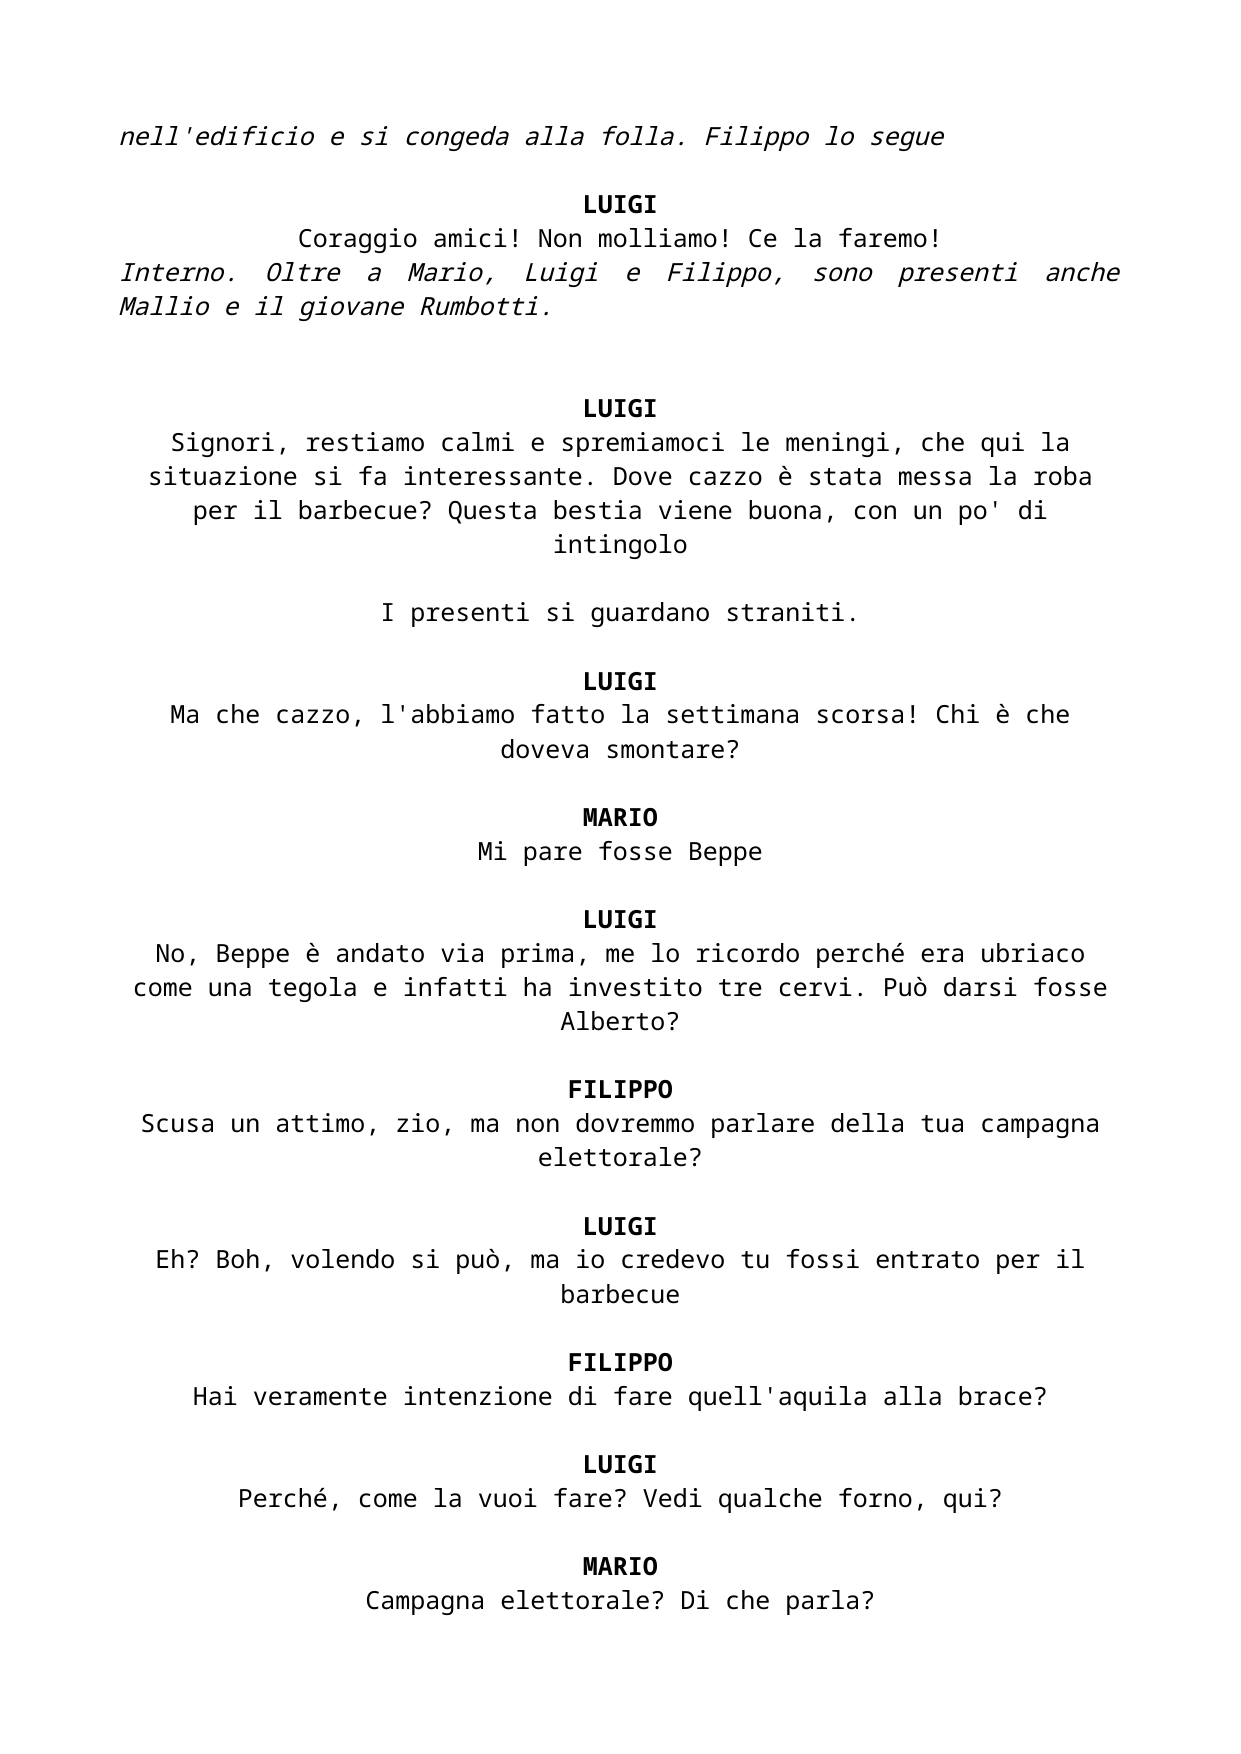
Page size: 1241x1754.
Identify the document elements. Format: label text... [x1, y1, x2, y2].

text Coraggio amici! Non molliamo! Ce la faremo! [118, 220, 1122, 254]
text LUIGI [118, 391, 1122, 425]
text FILIPPO [118, 1344, 1122, 1378]
text LUIGI [118, 902, 1122, 936]
text Campagna elettorale? Di che parla? [118, 1583, 1122, 1617]
text Hai veramente intenzione di fare quell'aquila alla brace? [118, 1378, 1122, 1412]
text LUIGI [118, 1208, 1122, 1242]
text I presenti si guardano straniti. [118, 595, 1122, 629]
text MARIO [118, 799, 1122, 833]
text Ma che cazzo, l'abbiamo fatto la settimana scorsa! Chi è che doveva smontare? [118, 697, 1122, 765]
text Eh? Boh, volendo si può, ma io credevo tu fossi entrato per il barbecue [118, 1242, 1122, 1310]
text Mi pare fosse Beppe [118, 833, 1122, 867]
text MARIO [118, 1549, 1122, 1583]
text No, Beppe è andato via prima, me lo ricordo perché era ubriaco come una tegola e infatti ha investito tre cervi. Può darsi fosse Alberto? [118, 936, 1122, 1038]
text LUIGI [118, 186, 1122, 220]
text Interno. Oltre a Mario, Luigi e Filippo, sono presenti anche Mallio e il giovane Rumbotti. [118, 254, 1122, 322]
text Scusa un attimo, zio, ma non dovremmo parlare della tua campagna elettorale? [118, 1106, 1122, 1174]
text FILIPPO [118, 1072, 1122, 1106]
text Signori, restiamo calmi e spremiamoci le meningi, che qui la situazione si fa interessante. Dove cazzo è stata messa la roba per il barbecue? Questa bestia viene buona, con un po' di intingolo [118, 425, 1122, 561]
text nell'edificio e si congeda alla folla. Filippo lo segue [118, 118, 1122, 152]
text LUIGI [118, 1447, 1122, 1481]
text LUIGI [118, 663, 1122, 697]
text Perché, come la vuoi fare? Vedi qualche forno, qui? [118, 1481, 1122, 1515]
